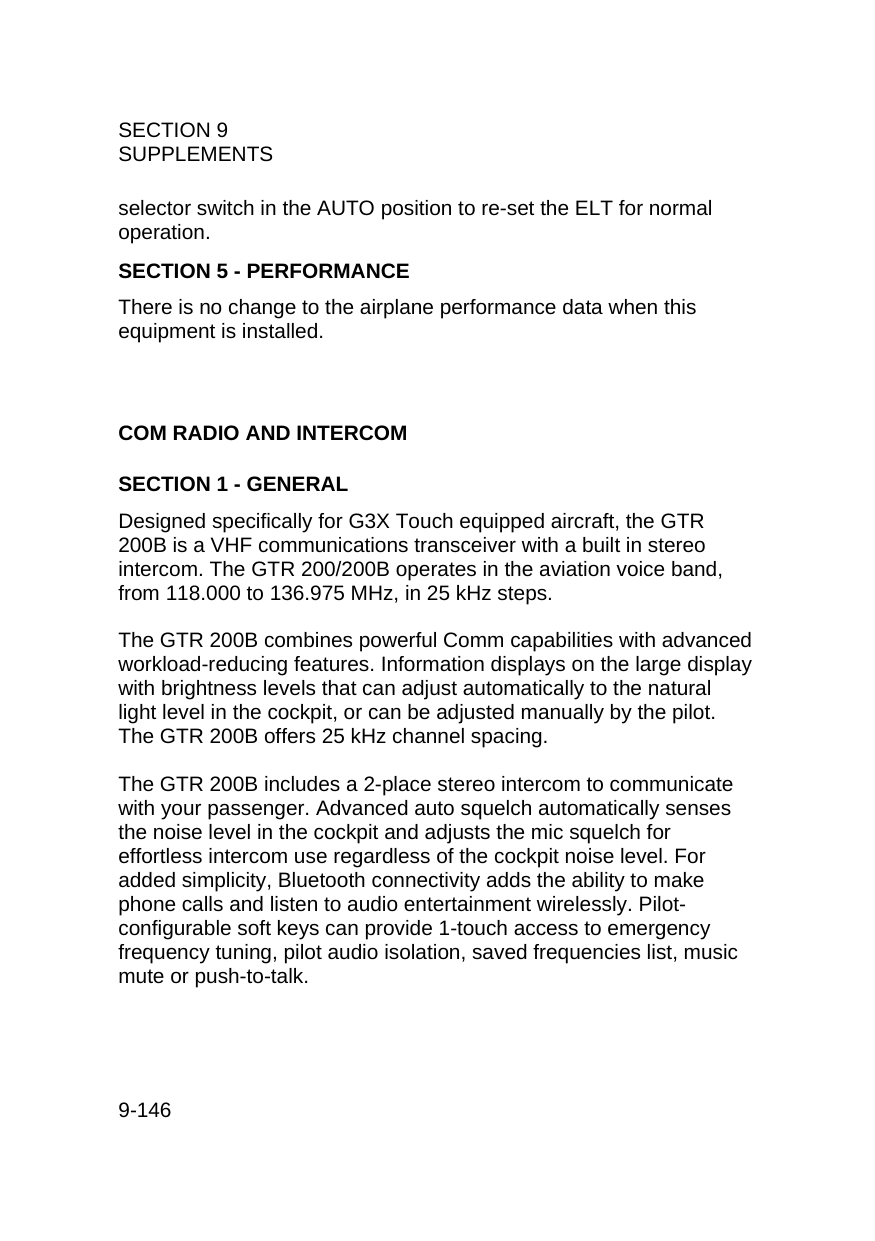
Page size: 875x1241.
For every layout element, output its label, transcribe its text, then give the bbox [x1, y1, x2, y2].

subtitle SECTION 1 - GENERAL [118, 472, 756, 496]
subtitle COM RADIO AND INTERCOM [118, 421, 756, 445]
subtitle SECTION 5 - PERFORMANCE [118, 258, 756, 282]
text intercom. The GTR 200/200B operates in the aviation voice band, from 118.000 to 136.975 MHz, in 25 kHz steps. [118, 556, 756, 604]
text There is no change to the airplane performance data when this equipment is installed. [118, 295, 756, 343]
text Designed specifically for G3X Touch equipped aircraft, the GTR 200B is a VHF communications transceiver with a built in stereo [118, 508, 756, 556]
text selector switch in the AUTO position to re-set the ELT for normal operation. [118, 196, 756, 244]
text The GTR 200B includes a 2-place stereo intercom to communicate with your passenger. Advanced auto squelch automatically senses the noise level in the cockpit and adjusts the mic squelch for effortless intercom use regardless of the cockpit noise level. For added simplicity, Bluetooth connectivity adds the ability to make phone calls and listen to audio entertainment wirelessly. Pilot-configurable soft keys can provide 1-touch access to emergency frequency tuning, pilot audio isolation, saved frequencies list, music mute or push-to-talk. [118, 772, 756, 988]
text The GTR 200B combines powerful Comm capabilities with advanced workload-reducing features. Information displays on the large display with brightness levels that can adjust automatically to the natural light level in the cockpit, or can be adjusted manually by the pilot. The GTR 200B offers 25 kHz channel spacing. [118, 628, 756, 748]
